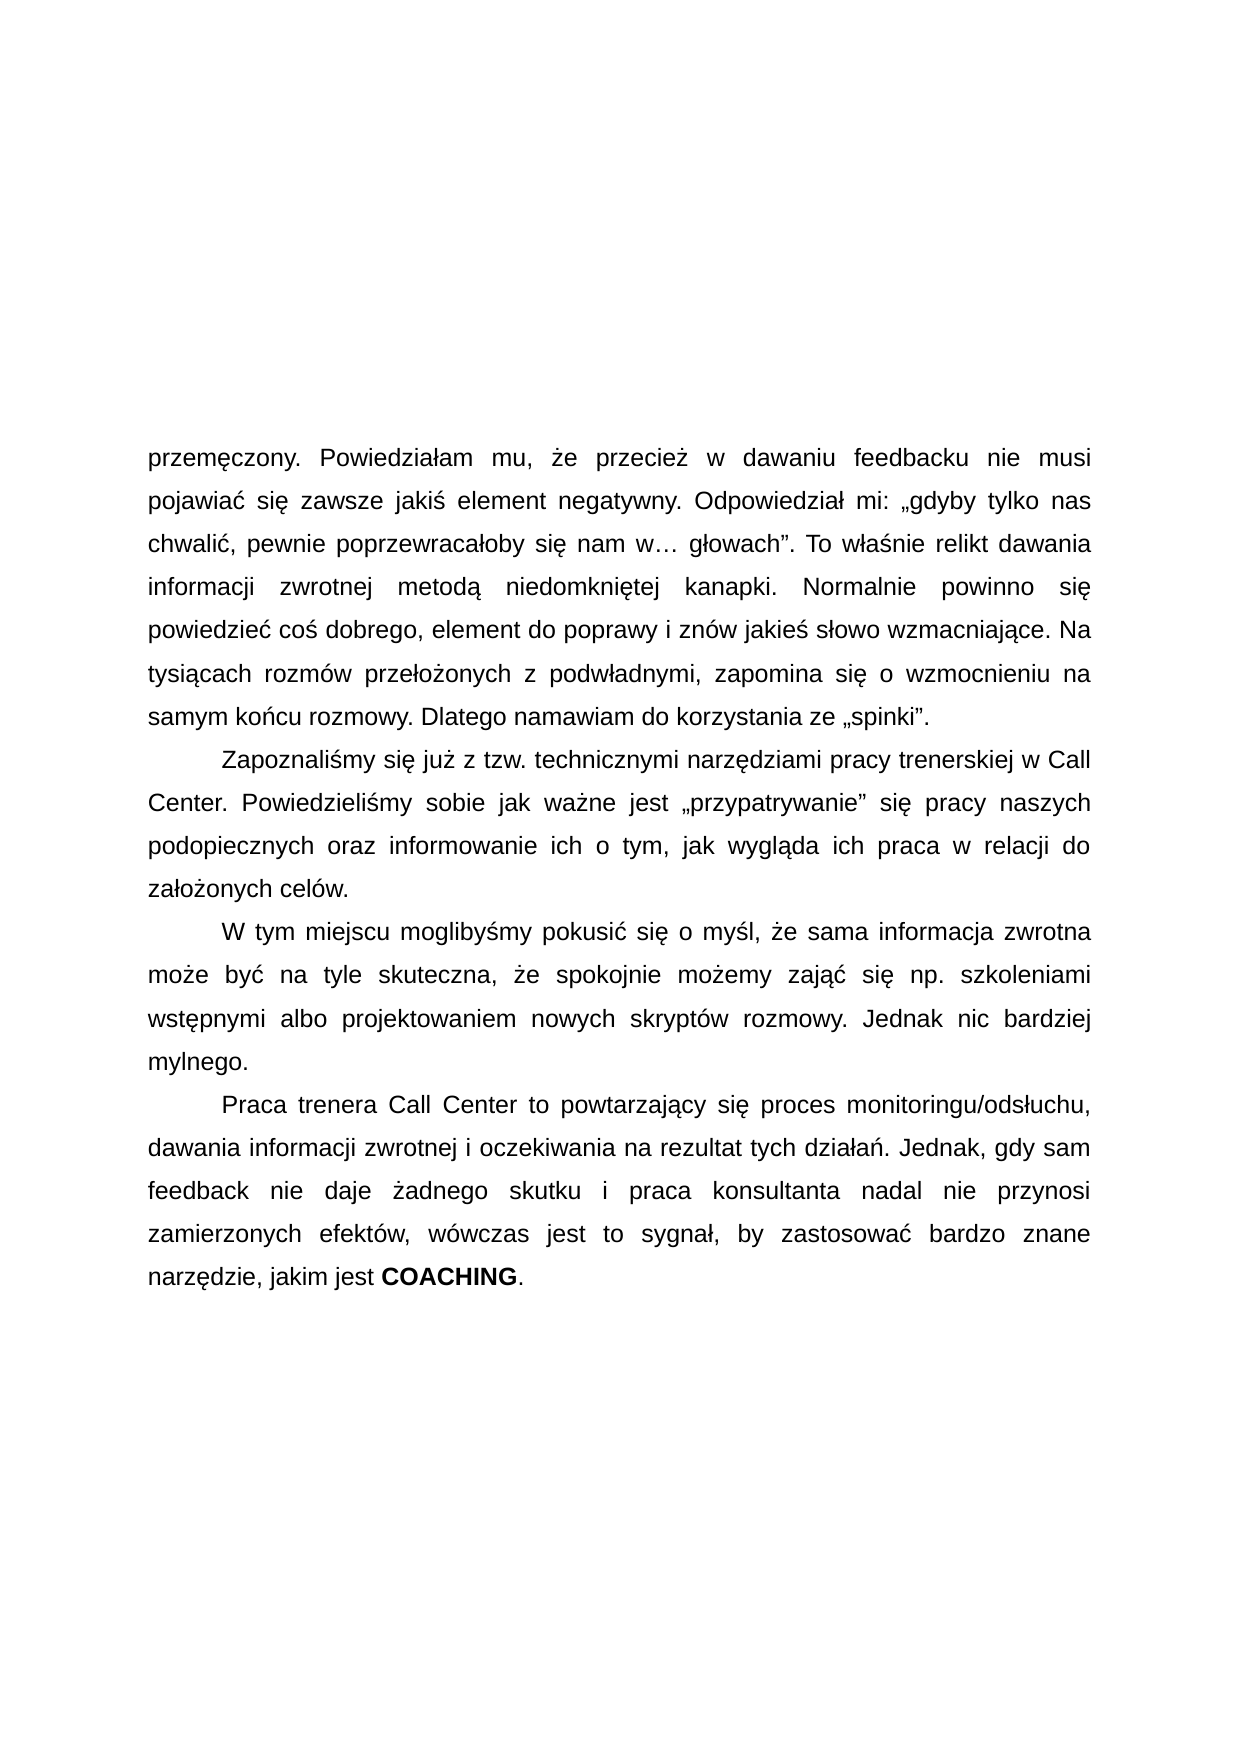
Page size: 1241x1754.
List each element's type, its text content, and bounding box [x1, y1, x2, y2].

text Zapoznaliśmy się już z tzw. technicznymi narzędziami pracy trenerskiej w Call Center. Powiedzieliśmy sobie jak ważne jest „przypatrywanie” się pracy naszych podopiecznych oraz informowanie ich o tym, jak wygląda ich praca w relacji do założonych celów. [148, 745, 1092, 903]
text W tym miejscu moglibyśmy pokusić się o myśl, że sama informacja zwrotna może być na tyle skuteczna, że spokojnie możemy zająć się np. szkoleniami wstępnymi albo projektowaniem nowych skryptów rozmowy. Jednak nic bardziej mylnego. [148, 917, 1092, 1076]
text Praca trenera Call Center to powtarzający się proces monitoringu/odsłuchu, dawania informacji zwrotnej i oczekiwania na rezultat tych działań. Jednak, gdy sam feedback nie daje żadnego skutku i praca konsultanta nadal nie przynosi zamierzonych efektów, wówczas jest to sygnał, by zastosować bardzo znane narzędzie, jakim jest COACHING. [148, 1090, 1092, 1291]
text przemęczony. Powiedziałam mu, że przecież w dawaniu feedbacku nie musi pojawiać się zawsze jakiś element negatywny. Odpowiedział mi: „gdyby tylko nas chwalić, pewnie poprzewracałoby się nam w… głowach”. To właśnie relikt dawania informacji zwrotnej metodą niedomkniętej kanapki. Normalnie powinno się powiedzieć coś dobrego, element do poprawy i znów jakieś słowo wzmacniające. Na tysiącach rozmów przełożonych z podwładnymi, zapomina się o wzmocnieniu na samym końcu rozmowy. Dlatego namawiam do korzystania ze „spinki”. [148, 443, 1092, 731]
